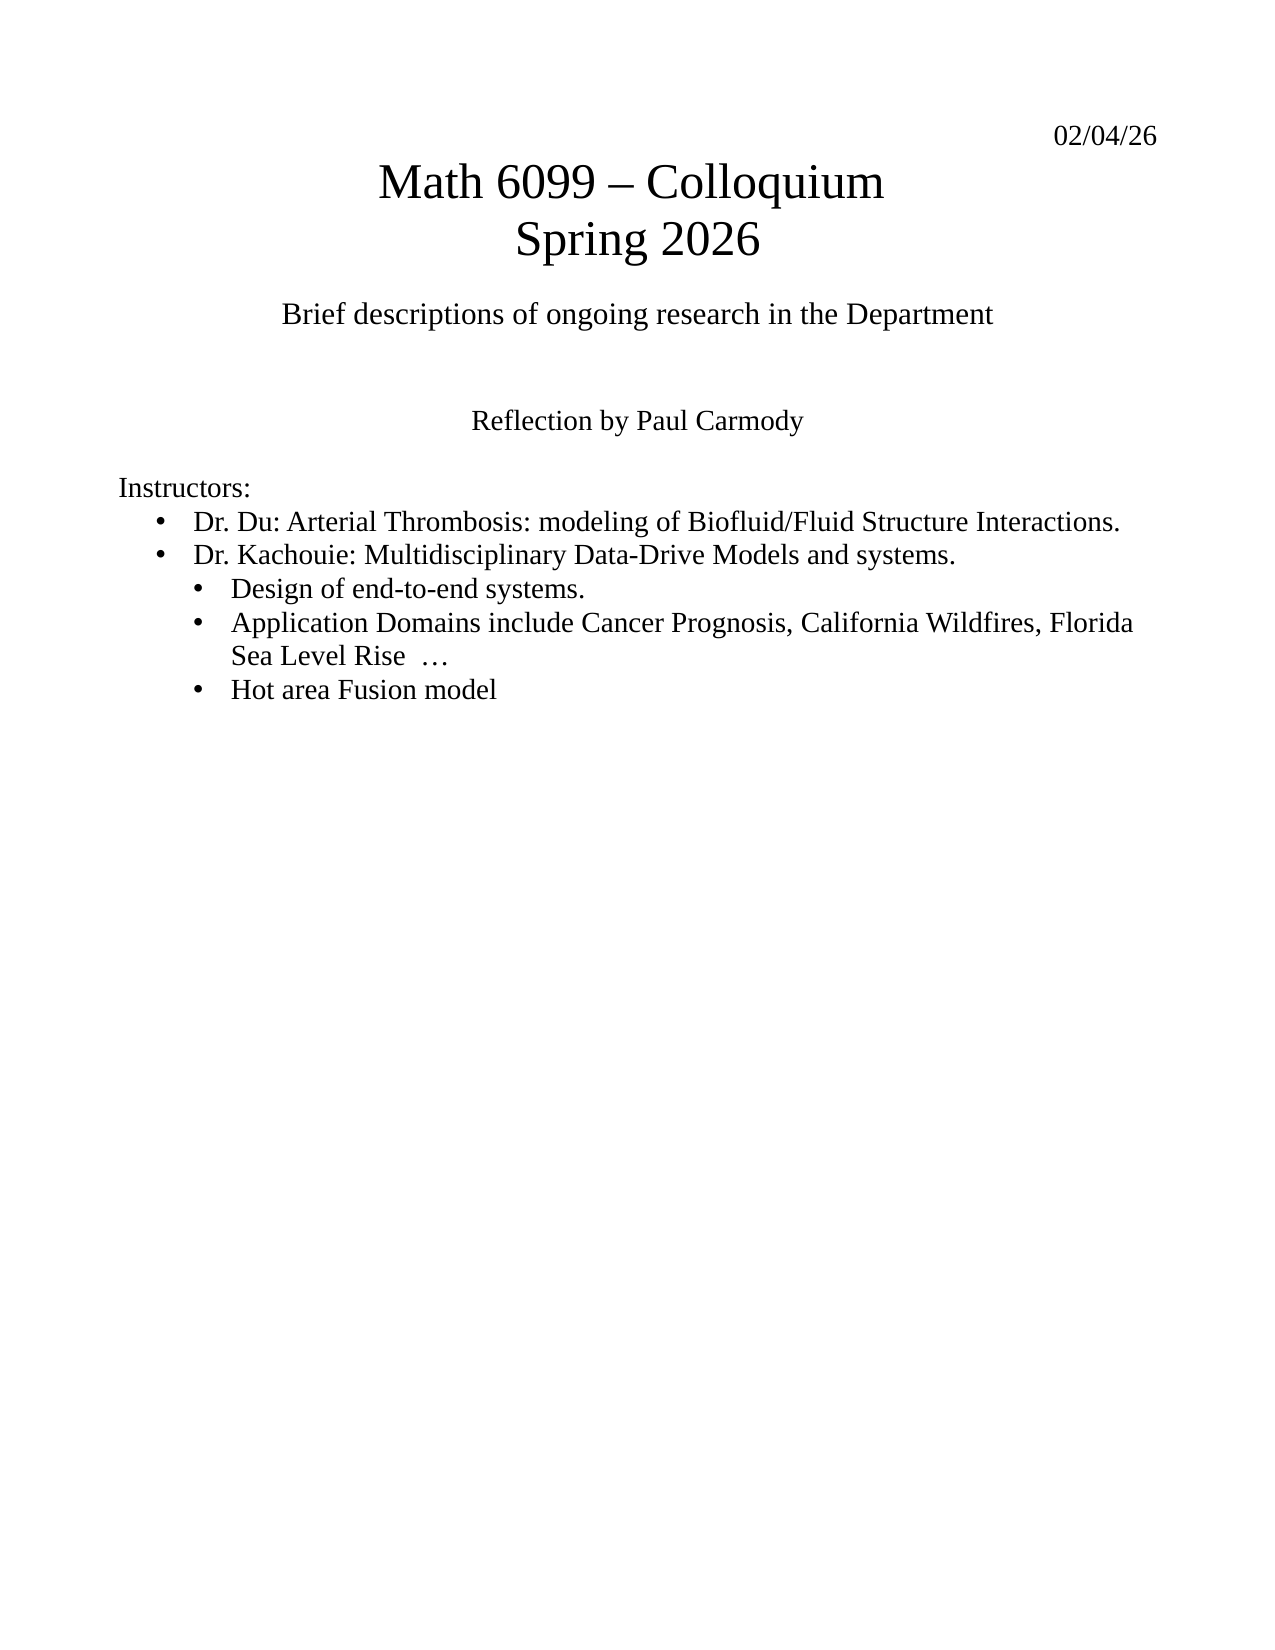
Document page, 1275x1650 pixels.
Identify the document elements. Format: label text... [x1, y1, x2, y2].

text Math 6099 – Colloquium [118, 152, 1157, 209]
text Instructors: [118, 470, 1157, 504]
text Spring 2026 [118, 209, 1157, 267]
list Dr. Kachouie: Multidisciplinary Data-Drive Models and systems. [156, 537, 1157, 571]
list Dr. Du: Arterial Thrombosis: modeling of Biofluid/Fluid Structure Interactions. [156, 504, 1157, 537]
list Application Domains include Cancer Prognosis, California Wildfires, Florida Sea Level Rise … [193, 605, 1157, 672]
list Design of end-to-end systems. [193, 571, 1157, 605]
list Hot area Fusion model [193, 672, 1157, 706]
text Reflection by Paul Carmody [118, 403, 1157, 437]
text 02/04/26 [118, 118, 1157, 152]
text Brief descriptions of ongoing research in the Department [118, 295, 1157, 331]
